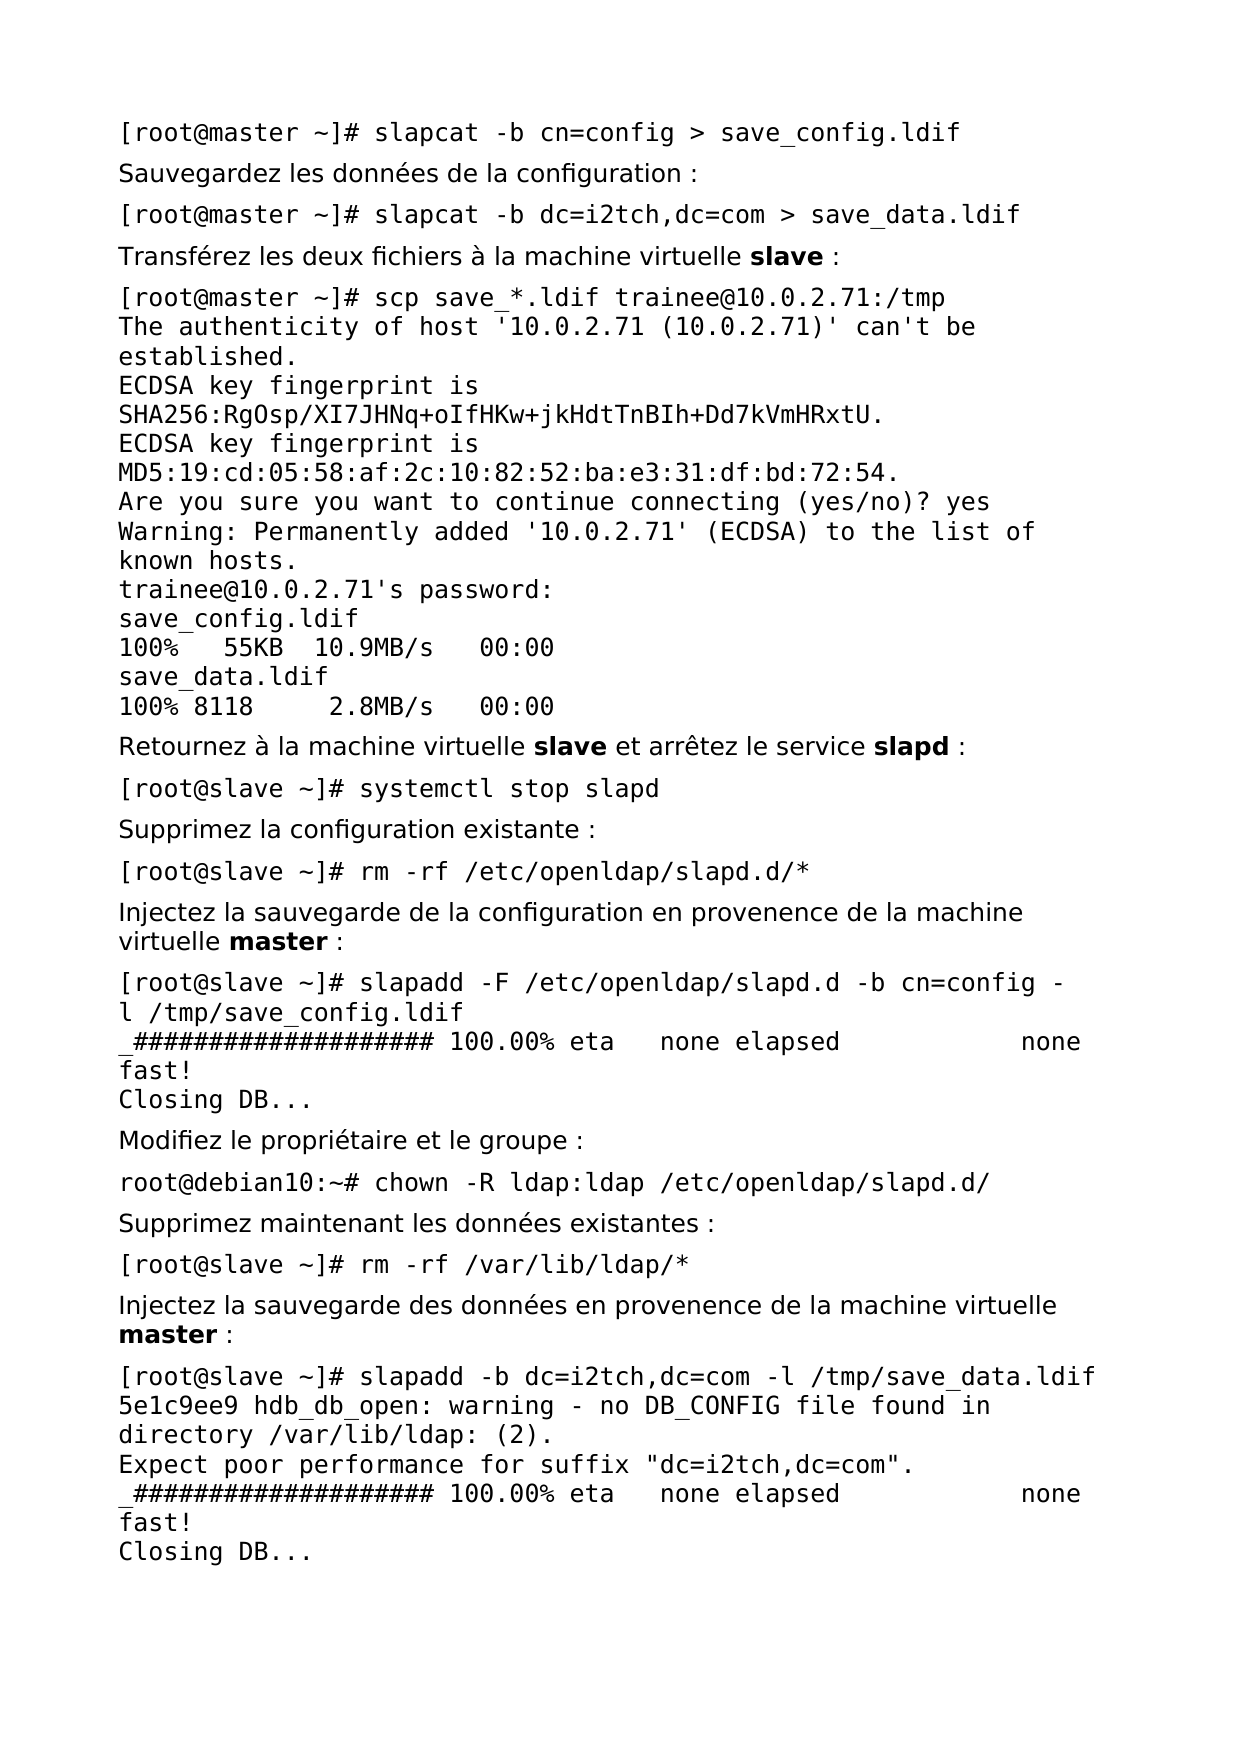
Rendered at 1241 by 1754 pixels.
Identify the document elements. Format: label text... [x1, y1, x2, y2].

text [root@slave ~]# rm -rf /var/lib/ldap/* [118, 1251, 1122, 1280]
text Modifiez le propriétaire et le groupe : [118, 1126, 1122, 1155]
text Retournez à la machine virtuelle slave et arrêtez le service slapd : [118, 733, 1122, 762]
text Injectez la sauvegarde de la configuration en provenence de la machine virtuelle master : [118, 898, 1122, 956]
text Supprimez maintenant les données existantes : [118, 1209, 1122, 1238]
text [root@slave ~]# slapadd -b dc=i2tch,dc=com -l /tmp/save_data.ldif 5e1c9ee9 hdb_db_open: warning - no DB_CONFIG file found in directory /var/lib/ldap: (2). Expect poor performance for suffix "dc=i2tch,dc=com". _#################### 100.00% eta none elapsed none fast! Closing DB... [118, 1362, 1122, 1566]
text Transférez les deux fichiers à la machine virtuelle slave : [118, 242, 1122, 271]
text Supprimez la configuration existante : [118, 815, 1122, 844]
text [root@slave ~]# rm -rf /etc/openldap/slapd.d/* [118, 857, 1122, 886]
text Sauvegardez les données de la configuration : [118, 159, 1122, 188]
text [root@slave ~]# systemctl stop slapd [118, 774, 1122, 803]
text [root@master ~]# scp save_*.ldif trainee@10.0.2.71:/tmp The authenticity of host '10.0.2.71 (10.0.2.71)' can't be established. ECDSA key fingerprint is SHA256:RgOsp/XI7JHNq+oIfHKw+jkHdtTnBIh+Dd7kVmHRxtU. ECDSA key fingerprint is MD5:19:cd:05:58:af:2c:10:82:52:ba:e3:31:df:bd:72:54. Are you sure you want to continue connecting (yes/no)? yes Warning: Permanently added '10.0.2.71' (ECDSA) to the list of known hosts. trainee@10.0.2.71's password: save_config.ldif 100% 55KB 10.9MB/s 00:00 save_data.ldif 100% 8118 2.8MB/s 00:00 [118, 283, 1122, 721]
text [root@master ~]# slapcat -b cn=config > save_config.ldif [118, 118, 1122, 147]
text root@debian10:~# chown -R ldap:ldap /etc/openldap/slapd.d/ [118, 1168, 1122, 1197]
text Injectez la sauvegarde des données en provenence de la machine virtuelle master : [118, 1291, 1122, 1350]
text [root@slave ~]# slapadd -F /etc/openldap/slapd.d -b cn=config -l /tmp/save_config.ldif _#################### 100.00% eta none elapsed none fast! Closing DB... [118, 969, 1122, 1114]
text [root@master ~]# slapcat -b dc=i2tch,dc=com > save_data.ldif [118, 201, 1122, 230]
